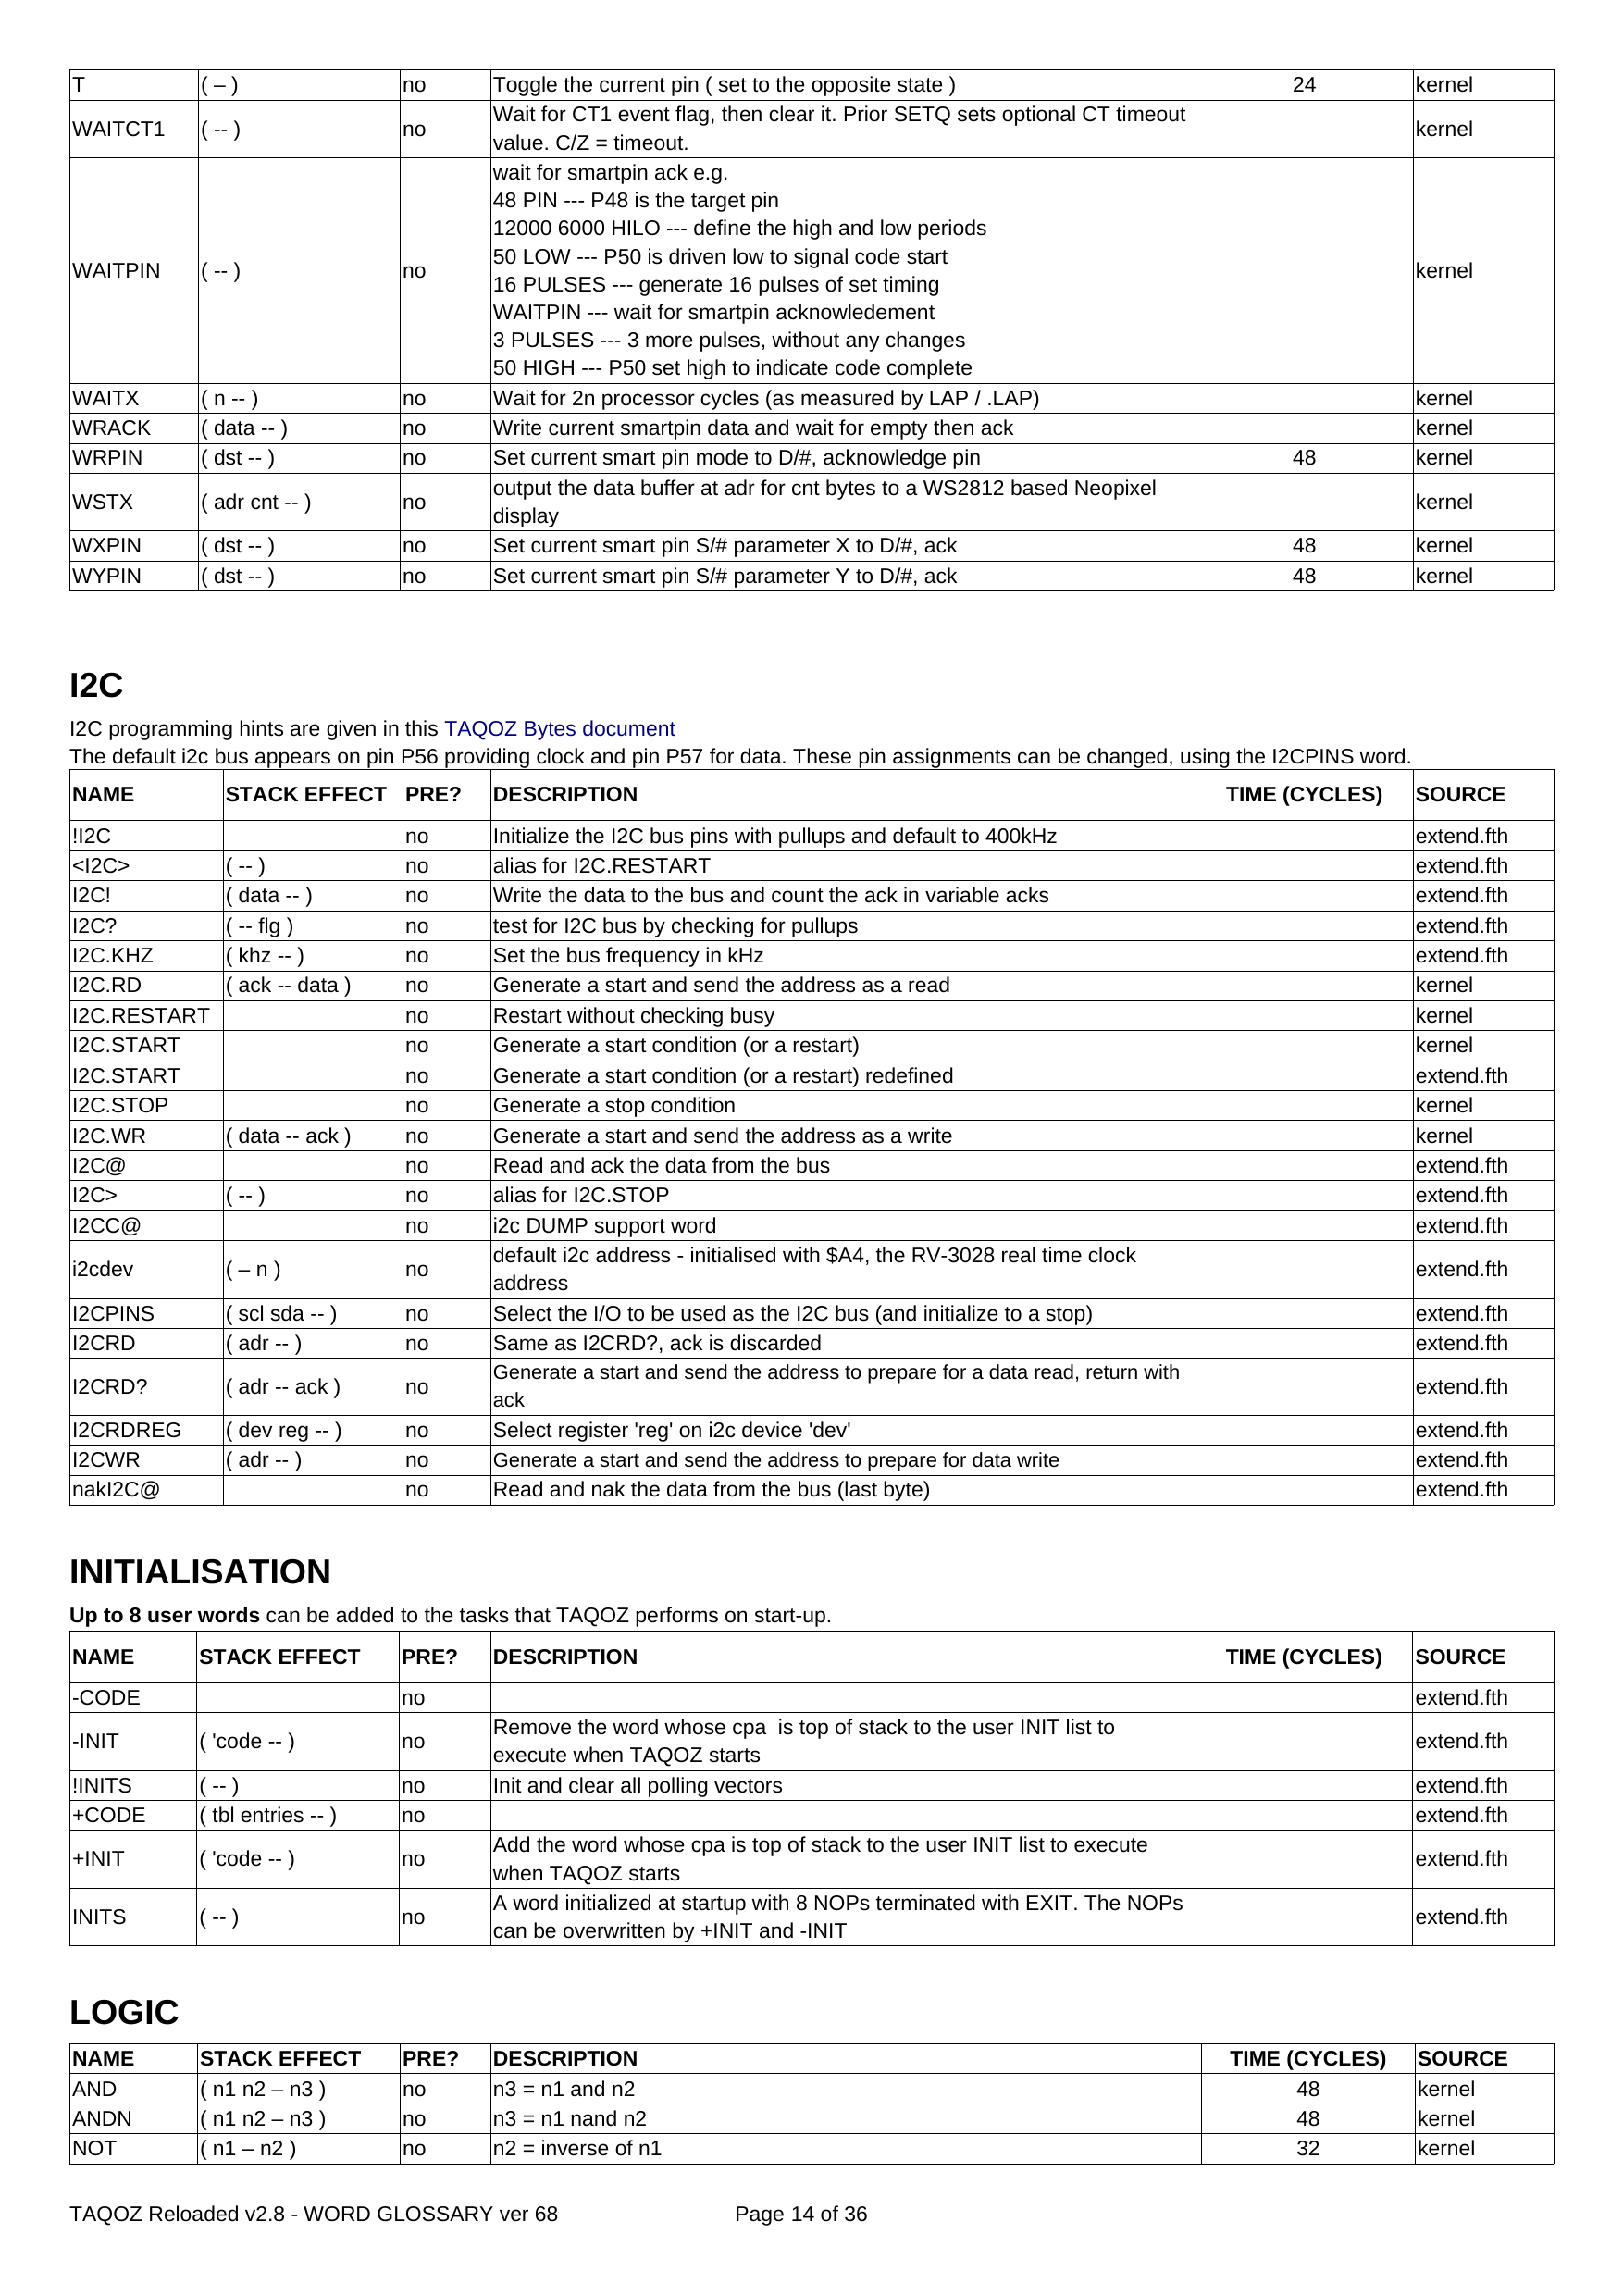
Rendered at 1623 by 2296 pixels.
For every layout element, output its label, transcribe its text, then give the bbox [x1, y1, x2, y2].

table_cell extend.fth [1414, 1211, 1554, 1240]
table_cell alias for I2C.RESTART [491, 851, 1196, 880]
table_cell [1196, 1713, 1412, 1769]
table_header NAME [70, 770, 223, 820]
table_cell [1196, 384, 1413, 413]
table_cell ( adr cnt -- ) [199, 474, 400, 530]
table_cell no [403, 881, 490, 911]
table_cell WAITX [70, 384, 198, 413]
table_cell ( adr -- ) [224, 1329, 403, 1358]
table_header DESCRIPTION [491, 770, 1196, 820]
table_cell nakI2C@ [70, 1476, 223, 1505]
table_cell T [70, 70, 198, 99]
table_cell extend.fth [1413, 1713, 1554, 1769]
table_cell WRACK [70, 414, 198, 442]
table_cell kernel [1414, 1031, 1554, 1061]
table_cell ( n -- ) [199, 384, 400, 413]
table_cell output the data buffer at adr for cnt bytes to a WS2812 based Neopixel display [491, 474, 1196, 530]
table_cell kernel [1414, 1001, 1554, 1030]
subtitle INITIALISATION [69, 1551, 1554, 1591]
table_header PRE? [401, 2044, 490, 2073]
table_cell WRPIN [70, 444, 198, 473]
table_cell WAITCT1 [70, 101, 198, 157]
table_cell kernel [1414, 158, 1554, 383]
table_header DESCRIPTION [491, 2044, 1201, 2073]
table_cell i2cdev [70, 1241, 223, 1297]
table_cell [1196, 821, 1413, 850]
table_cell Generate a start condition (or a restart) redefined [491, 1061, 1196, 1090]
table_cell Select register 'reg' on i2c device 'dev' [491, 1416, 1196, 1445]
table_cell extend.fth [1414, 941, 1554, 970]
table_cell 48 [1196, 444, 1413, 473]
table_cell Set current smart pin mode to D/#, acknowledge pin [491, 444, 1196, 473]
table_cell Read and nak the data from the bus (last byte) [491, 1476, 1196, 1505]
table_cell no [401, 2134, 490, 2164]
table_cell kernel [1414, 474, 1554, 530]
table_cell ( dst -- ) [199, 444, 400, 473]
table_header PRE? [400, 1632, 490, 1682]
table_cell no [403, 1329, 490, 1358]
table_cell 32 [1202, 2134, 1415, 2164]
table_cell [1196, 1771, 1412, 1800]
table_cell ( dst -- ) [199, 562, 400, 590]
table_cell no [403, 972, 490, 1000]
table_cell no [401, 158, 490, 383]
table_cell [491, 1683, 1196, 1712]
table_cell kernel [1414, 70, 1554, 99]
table_header NAME [70, 1632, 196, 1682]
table_cell Generate a start and send the address as a read [491, 972, 1196, 1000]
table_cell [224, 1061, 403, 1090]
table_cell wait for smartpin ack e.g. 48 PIN --- P48 is the target pin 12000 6000 HILO --- define the high and low periods 50 LOW --- P50 is driven low to signal code start 16 PULSES --- generate 16 pulses of set timing WAITPIN --- wait for smartpin acknowledement 3 PULSES --- 3 more pulses, without any changes 50 HIGH --- P50 set high to indicate code complete [491, 158, 1196, 383]
table_cell Toggle the current pin ( set to the opposite state ) [491, 70, 1196, 99]
table_cell Write the data to the bus and count the ack in variable acks [491, 881, 1196, 911]
table_cell test for I2C bus by checking for pullups [491, 912, 1196, 940]
table_cell ( -- flg ) [224, 912, 403, 940]
table_cell Init and clear all polling vectors [491, 1771, 1196, 1800]
table_header STACK EFFECT [198, 2044, 400, 2073]
table_cell ( data -- ) [224, 881, 403, 911]
table_header NAME [70, 2044, 197, 2073]
table_cell ( -- ) [224, 851, 403, 880]
table_cell no [401, 414, 490, 442]
table_cell extend.fth [1414, 1181, 1554, 1210]
table_cell no [400, 1683, 490, 1712]
table_cell Same as I2CRD?, ack is discarded [491, 1329, 1196, 1358]
table_cell no [403, 1031, 490, 1061]
table_header PRE? [403, 770, 490, 820]
table_cell [1196, 1091, 1413, 1120]
table_cell [1196, 1831, 1412, 1888]
table_cell [1196, 1211, 1413, 1240]
table_cell Generate a start condition (or a restart) [491, 1031, 1196, 1061]
table_cell ( adr -- ) [224, 1446, 403, 1474]
table_cell extend.fth [1414, 881, 1554, 911]
table_cell extend.fth [1413, 1683, 1554, 1712]
table_cell I2CWR [70, 1446, 223, 1474]
table_cell Generate a start and send the address as a write [491, 1121, 1196, 1150]
table_cell extend.fth [1413, 1801, 1554, 1830]
table_cell kernel [1414, 531, 1554, 561]
table_cell no [403, 1416, 490, 1445]
table_cell no [401, 2074, 490, 2104]
table_cell kernel [1414, 1091, 1554, 1120]
table_cell ( -- ) [197, 1771, 399, 1800]
table_cell [1196, 881, 1413, 911]
table_header STACK EFFECT [197, 1632, 399, 1682]
table_cell [1196, 1446, 1413, 1474]
table_cell no [400, 1831, 490, 1888]
table_cell !I2C [70, 821, 223, 850]
table_header SOURCE [1413, 1632, 1554, 1682]
table_cell no [400, 1889, 490, 1945]
table_cell kernel [1414, 384, 1554, 413]
table_cell [224, 821, 403, 850]
table_cell extend.fth [1414, 851, 1554, 880]
table_cell 24 [1196, 70, 1413, 99]
table_cell [1196, 1889, 1412, 1945]
table_cell ( – n ) [224, 1241, 403, 1297]
table_cell 48 [1196, 562, 1413, 590]
table_cell ( adr -- ack ) [224, 1359, 403, 1415]
table_cell ( -- ) [199, 101, 400, 157]
table_cell NOT [70, 2134, 197, 2164]
table_cell I2C.RESTART [70, 1001, 223, 1030]
table_cell no [403, 1061, 490, 1090]
table_cell WXPIN [70, 531, 198, 561]
table_cell [1196, 1801, 1412, 1830]
table_cell no [401, 101, 490, 157]
table_cell 48 [1202, 2104, 1415, 2133]
table_cell no [401, 384, 490, 413]
table_cell extend.fth [1413, 1889, 1554, 1945]
table_cell I2C! [70, 881, 223, 911]
table_header DESCRIPTION [491, 1632, 1196, 1682]
table_cell I2C.RD [70, 972, 223, 1000]
table_cell kernel [1416, 2074, 1554, 2104]
text The default i2c bus appears on pin P56 providing clock and pin P57 for data. These pin assignments can be changed, using the I2CPINS word. [69, 744, 1554, 769]
table_cell kernel [1416, 2104, 1554, 2133]
table_cell Select the I/O to be used as the I2C bus (and initialize to a stop) [491, 1299, 1196, 1328]
table_cell I2C@ [70, 1151, 223, 1180]
table_cell alias for I2C.STOP [491, 1181, 1196, 1210]
table_cell extend.fth [1414, 1061, 1554, 1090]
table_cell ( tbl entries -- ) [197, 1801, 399, 1830]
table_cell [197, 1683, 399, 1712]
table_cell kernel [1414, 414, 1554, 442]
table_cell I2C.START [70, 1061, 223, 1090]
table_cell [491, 1801, 1196, 1830]
table_cell [1196, 158, 1413, 383]
text Up to 8 user words can be added to the tasks that TAQOZ performs on start-up. [69, 1603, 1554, 1627]
table_cell n3 = n1 nand n2 [491, 2104, 1201, 2133]
table_cell I2C.WR [70, 1121, 223, 1150]
table_cell no [403, 941, 490, 970]
table_cell no [401, 474, 490, 530]
table_cell I2C.STOP [70, 1091, 223, 1120]
table_cell no [403, 1241, 490, 1297]
table_cell extend.fth [1414, 1416, 1554, 1445]
table_cell extend.fth [1413, 1771, 1554, 1800]
table_cell [1196, 941, 1413, 970]
table_cell I2C> [70, 1181, 223, 1210]
table_cell Set the bus frequency in kHz [491, 941, 1196, 970]
table_cell [1196, 1061, 1413, 1090]
table_cell extend.fth [1414, 1359, 1554, 1415]
table_cell no [401, 70, 490, 99]
table_cell -CODE [70, 1683, 196, 1712]
table_cell Wait for 2n processor cycles (as measured by LAP / .LAP) [491, 384, 1196, 413]
table_cell [1196, 1683, 1412, 1712]
table_cell kernel [1414, 972, 1554, 1000]
table_cell A word initialized at startup with 8 NOPs terminated with EXIT. The NOPs can be overwritten by +INIT and -INIT [491, 1889, 1196, 1945]
table_cell Write current smartpin data and wait for empty then ack [491, 414, 1196, 442]
table_cell [224, 1151, 403, 1180]
table_cell no [403, 1299, 490, 1328]
table_cell no [403, 1151, 490, 1180]
table_header SOURCE [1414, 770, 1554, 820]
table_cell ( -- ) [224, 1181, 403, 1210]
table_cell WYPIN [70, 562, 198, 590]
table_cell ( scl sda -- ) [224, 1299, 403, 1328]
table_cell Generate a start and send the address to prepare for a data read, return with ack [491, 1359, 1196, 1415]
table_cell WAITPIN [70, 158, 198, 383]
table_cell [224, 1091, 403, 1120]
table_cell Wait for CT1 event flag, then clear it. Prior SETQ sets optional CT timeout value. C/Z = timeout. [491, 101, 1196, 157]
table_cell 48 [1196, 531, 1413, 561]
table_cell ( 'code -- ) [197, 1831, 399, 1888]
table_cell n2 = inverse of n1 [491, 2134, 1201, 2164]
table_cell !INITS [70, 1771, 196, 1800]
table_cell no [401, 562, 490, 590]
table_cell [1196, 1241, 1413, 1297]
table_cell Read and ack the data from the bus [491, 1151, 1196, 1180]
table_cell kernel [1414, 562, 1554, 590]
table_cell Restart without checking busy [491, 1001, 1196, 1030]
table_cell n3 = n1 and n2 [491, 2074, 1201, 2104]
table_cell ( – ) [199, 70, 400, 99]
table_cell [1196, 1181, 1413, 1210]
table_cell no [403, 851, 490, 880]
table_cell <I2C> [70, 851, 223, 880]
table_cell [1196, 414, 1413, 442]
table_cell ( data -- ) [199, 414, 400, 442]
table_cell I2CRD [70, 1329, 223, 1358]
table_cell extend.fth [1414, 821, 1554, 850]
table_cell no [403, 821, 490, 850]
table_cell no [403, 1476, 490, 1505]
subtitle I2C [69, 664, 1554, 705]
table_cell I2C.KHZ [70, 941, 223, 970]
table_cell extend.fth [1414, 1151, 1554, 1180]
table_cell INITS [70, 1889, 196, 1945]
table_cell extend.fth [1414, 1446, 1554, 1474]
table_cell [1196, 912, 1413, 940]
table_cell [224, 1476, 403, 1505]
table_cell no [403, 1121, 490, 1150]
table_cell ( data -- ack ) [224, 1121, 403, 1150]
table_cell [1196, 1121, 1413, 1150]
table_cell kernel [1414, 101, 1554, 157]
table_cell no [400, 1801, 490, 1830]
text I2C programming hints are given in this TAQOZ Bytes document [69, 716, 1554, 740]
table_cell ( khz -- ) [224, 941, 403, 970]
table_cell [1196, 101, 1413, 157]
table_cell no [403, 1359, 490, 1415]
table_cell I2C? [70, 912, 223, 940]
table_cell ( n1 n2 – n3 ) [198, 2074, 400, 2104]
table_cell no [400, 1713, 490, 1769]
table_cell ( -- ) [197, 1889, 399, 1945]
table_header TIME (CYCLES) [1196, 1632, 1412, 1682]
table_cell no [401, 531, 490, 561]
table_cell I2CRD? [70, 1359, 223, 1415]
table_cell no [403, 1001, 490, 1030]
table_cell ( dev reg -- ) [224, 1416, 403, 1445]
subtitle LOGIC [69, 1992, 1554, 2032]
table_cell ( n1 n2 – n3 ) [198, 2104, 400, 2133]
table_cell [1196, 1031, 1413, 1061]
table_cell [1196, 1359, 1413, 1415]
table_cell Add the word whose cpa is top of stack to the user INIT list to execute when TAQOZ starts [491, 1831, 1196, 1888]
table_cell extend.fth [1414, 1241, 1554, 1297]
table_header TIME (CYCLES) [1196, 770, 1413, 820]
table_cell ( -- ) [199, 158, 400, 383]
table_cell Set current smart pin S/# parameter X to D/#, ack [491, 531, 1196, 561]
table_cell kernel [1414, 444, 1554, 473]
table_cell I2C.START [70, 1031, 223, 1061]
table_cell extend.fth [1414, 1476, 1554, 1505]
table_cell extend.fth [1414, 1299, 1554, 1328]
table_cell 48 [1202, 2074, 1415, 2104]
table_cell I2CC@ [70, 1211, 223, 1240]
table_cell no [403, 1091, 490, 1120]
table_cell Generate a start and send the address to prepare for data write [491, 1446, 1196, 1474]
table_cell WSTX [70, 474, 198, 530]
table_cell extend.fth [1414, 1329, 1554, 1358]
table_cell [1196, 1476, 1413, 1505]
table_cell extend.fth [1414, 912, 1554, 940]
table_cell no [401, 444, 490, 473]
table_cell [224, 1031, 403, 1061]
table_cell default i2c address - initialised with $A4, the RV-3028 real time clock address [491, 1241, 1196, 1297]
table_cell [224, 1211, 403, 1240]
table_header STACK EFFECT [224, 770, 403, 820]
table_cell +INIT [70, 1831, 196, 1888]
table_cell ANDN [70, 2104, 197, 2133]
table_cell no [403, 1446, 490, 1474]
table_header SOURCE [1416, 2044, 1554, 2073]
table_cell -INIT [70, 1713, 196, 1769]
table_cell [1196, 1151, 1413, 1180]
table_cell ( ack -- data ) [224, 972, 403, 1000]
table_cell I2CRDREG [70, 1416, 223, 1445]
table_cell [1196, 851, 1413, 880]
table_cell Initialize the I2C bus pins with pullups and default to 400kHz [491, 821, 1196, 850]
table_cell kernel [1416, 2134, 1554, 2164]
table_cell ( n1 – n2 ) [198, 2134, 400, 2164]
table_cell AND [70, 2074, 197, 2104]
table_cell ( 'code -- ) [197, 1713, 399, 1769]
table_cell [224, 1001, 403, 1030]
table_cell [1196, 972, 1413, 1000]
table_cell +CODE [70, 1801, 196, 1830]
table_cell ( dst -- ) [199, 531, 400, 561]
table_cell extend.fth [1413, 1831, 1554, 1888]
table_cell kernel [1414, 1121, 1554, 1150]
table_cell [1196, 1329, 1413, 1358]
table_cell [1196, 474, 1413, 530]
table_cell no [403, 1181, 490, 1210]
table_cell Set current smart pin S/# parameter Y to D/#, ack [491, 562, 1196, 590]
table_cell [1196, 1416, 1413, 1445]
table_header TIME (CYCLES) [1202, 2044, 1415, 2073]
table_cell I2CPINS [70, 1299, 223, 1328]
table_cell [1196, 1299, 1413, 1328]
table_cell i2c DUMP support word [491, 1211, 1196, 1240]
table_cell no [400, 1771, 490, 1800]
table_cell no [401, 2104, 490, 2133]
table_cell [1196, 1001, 1413, 1030]
table_cell no [403, 912, 490, 940]
table_cell no [403, 1211, 490, 1240]
table_cell Remove the word whose cpa is top of stack to the user INIT list to execute when TAQOZ starts [491, 1713, 1196, 1769]
table_cell Generate a stop condition [491, 1091, 1196, 1120]
